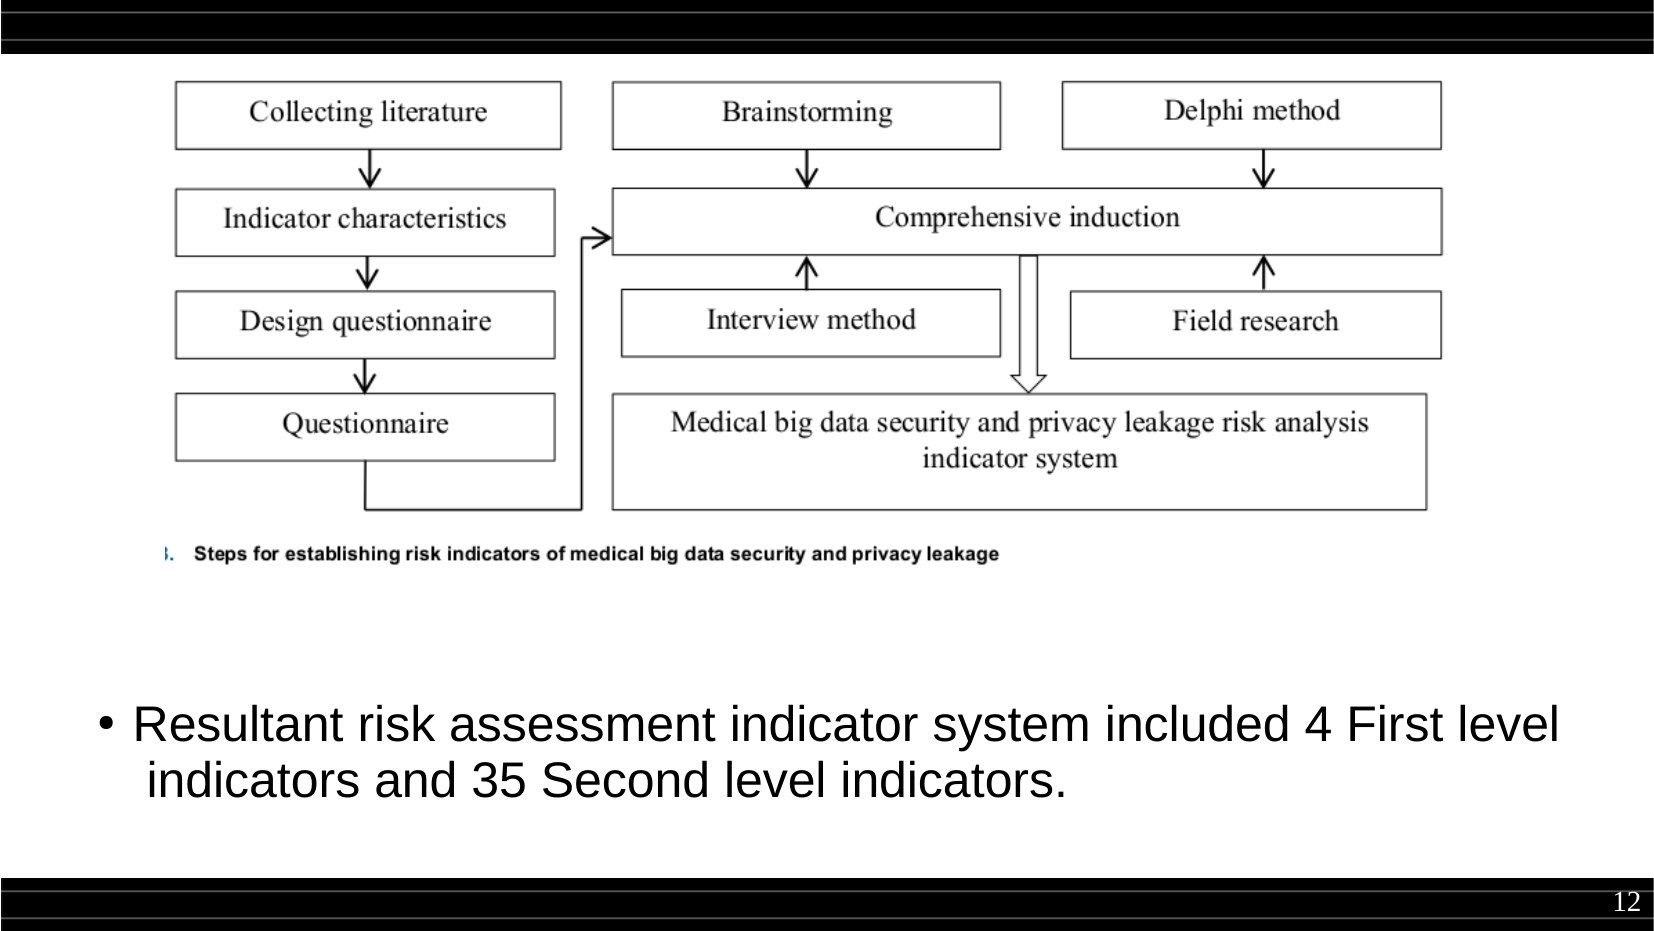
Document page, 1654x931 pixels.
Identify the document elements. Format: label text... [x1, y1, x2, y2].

picture [1, 878, 1654, 931]
text_box Resultant risk assessment indicator system included 4 First level indicators and 35 Second level indicators. [82, 688, 1576, 815]
picture [165, 70, 1453, 573]
picture [1, 0, 1654, 54]
